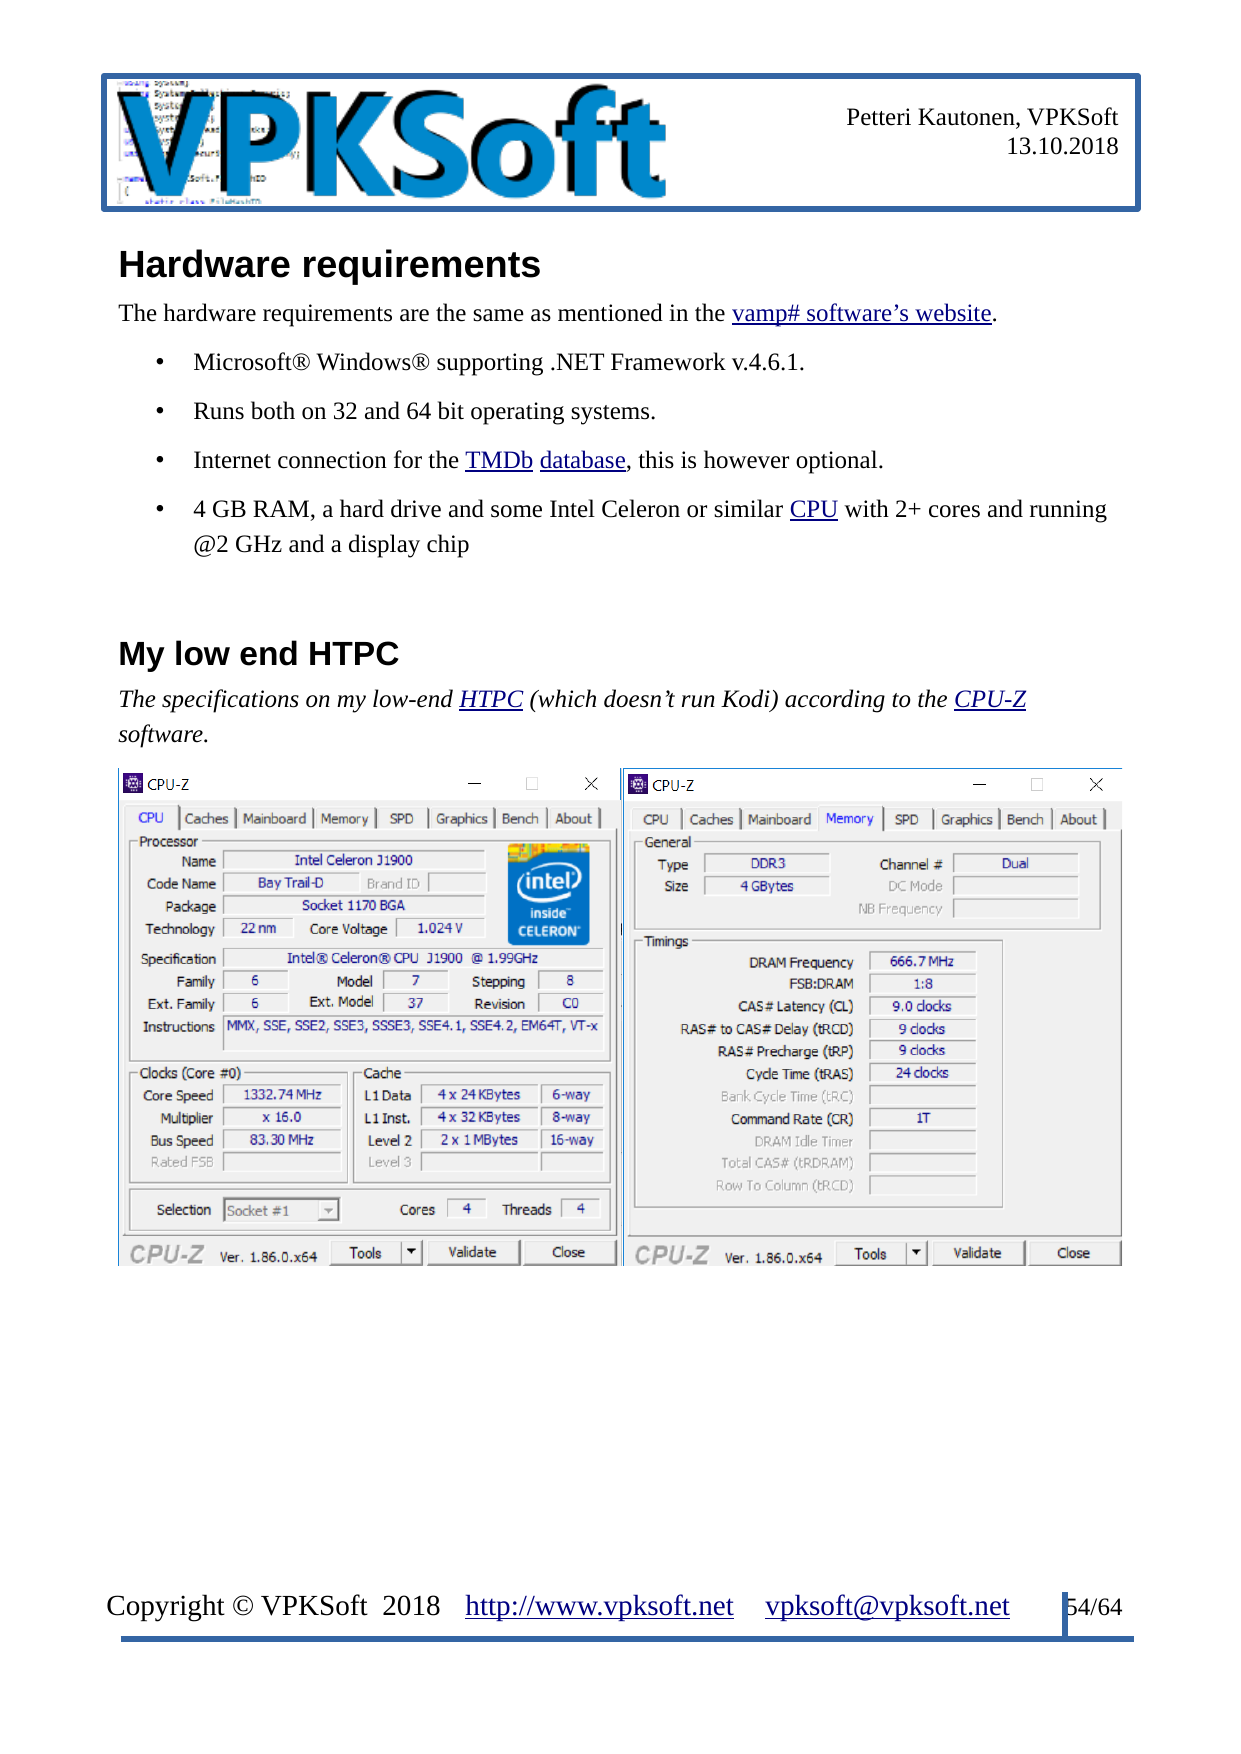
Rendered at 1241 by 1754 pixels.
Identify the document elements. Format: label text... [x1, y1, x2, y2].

picture [116, 81, 672, 204]
subtitle Hardware requirements [118, 242, 1122, 286]
subtitle My low end HTPC [118, 633, 1122, 672]
text The hardware requirements are the same as mentioned in the vamp# software’s website. [118, 298, 1122, 327]
picture [118, 768, 1123, 1266]
list Runs both on 32 and 64 bit operating systems. [156, 396, 1122, 425]
list Internet connection for the TMDb database, this is however optional. [156, 445, 1122, 474]
list 4 GB RAM, a hard drive and some Intel Celeron or similar CPU with 2+ cores and running @2 GHz and a display chip [156, 494, 1122, 558]
text The specifications on my low-end HTPC (which doesn’t run Kodi) according to the CPU-Z software. [118, 684, 1122, 748]
list Microsoft® Windows® supporting .NET Framework v.4.6.1. [156, 347, 1122, 376]
